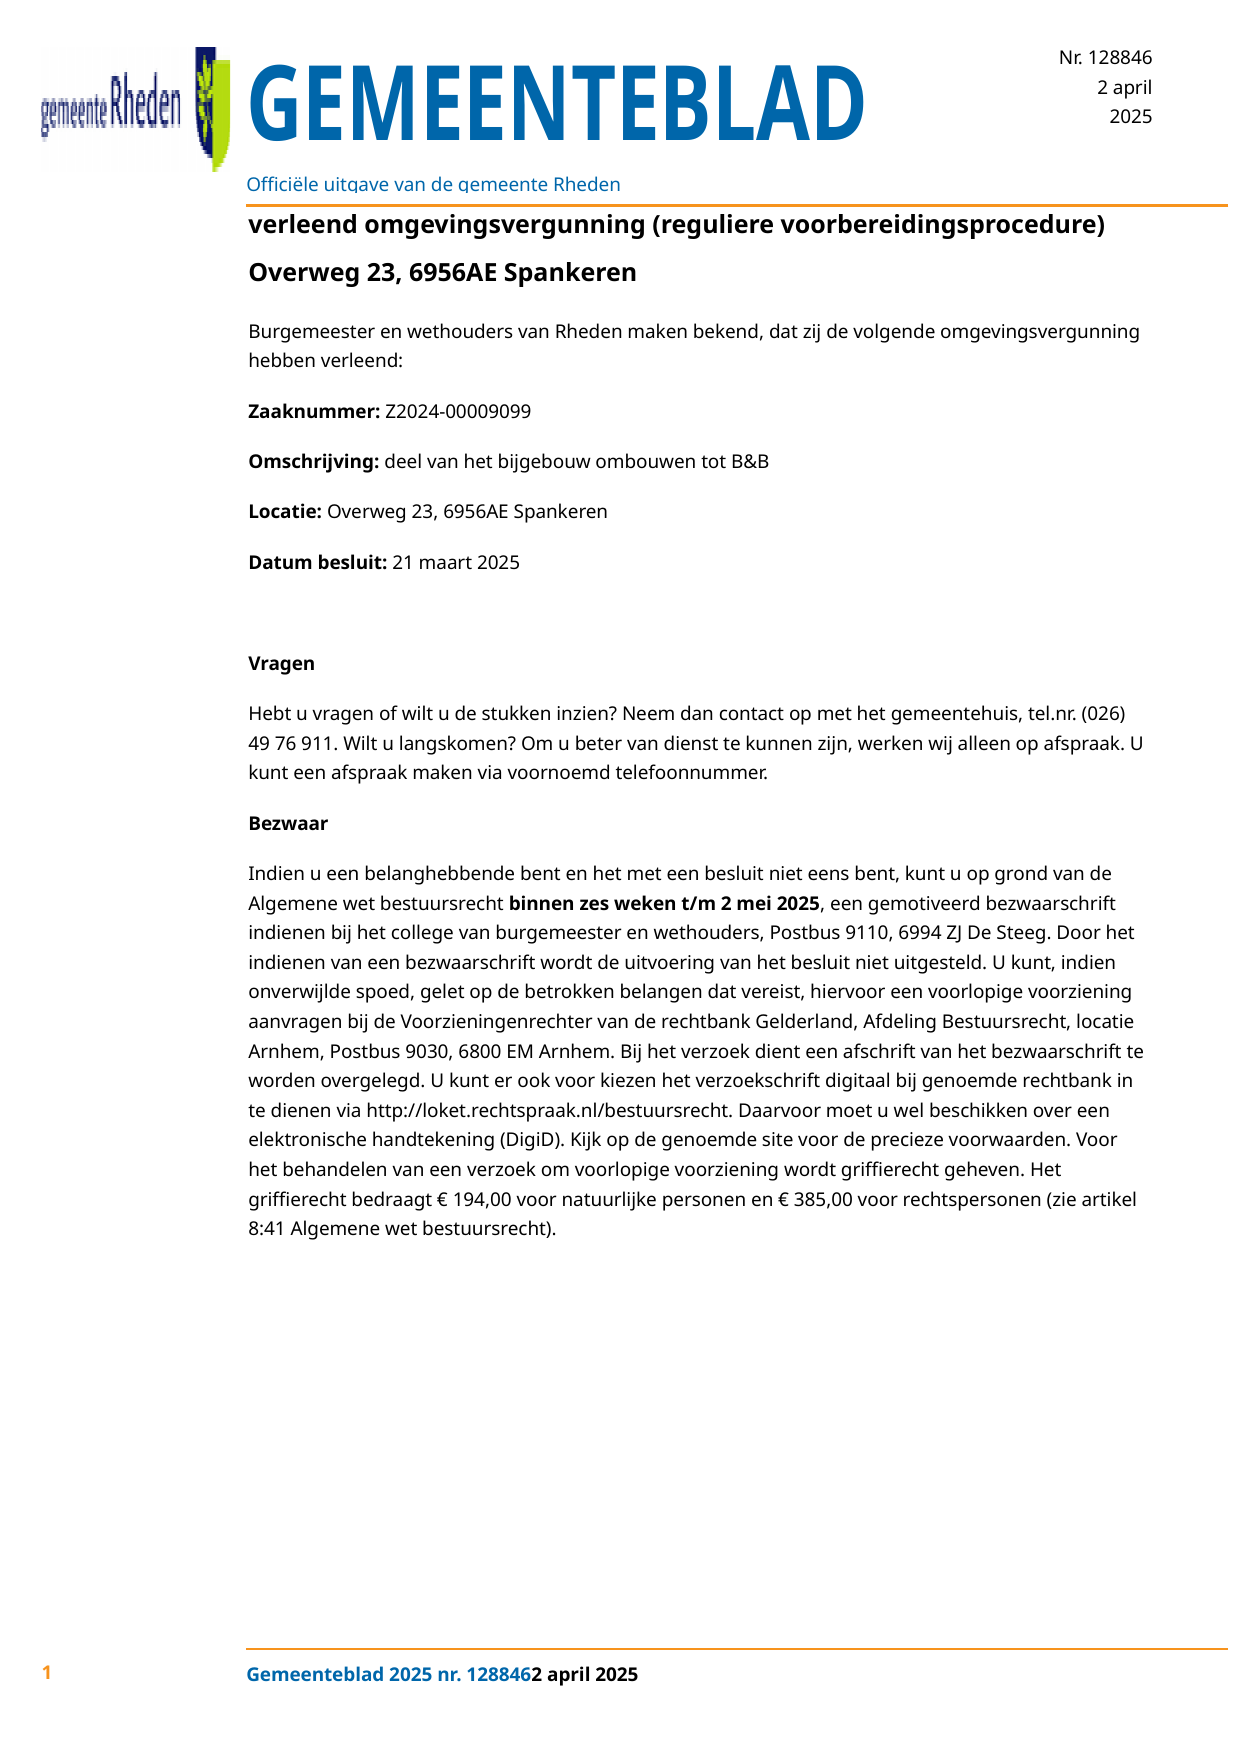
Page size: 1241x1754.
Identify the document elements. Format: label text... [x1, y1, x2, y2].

text Indien u een belanghebbende bent en het met een besluit niet eens bent, kunt u op grond van de Algemene wet bestuursrecht binnen zes weken t/m 2 mei 2025, een gemotiveerd bezwaarschrift indienen bij het college van burgemeester en wethouders, Postbus 9110, 6994 ZJ De Steeg. Door het indienen van een bezwaarschrift wordt de uitvoering van het besluit niet uitgesteld. U kunt, indien onverwijlde spoed, gelet op de betrokken belangen dat vereist, hiervoor een voorlopige voorziening aanvragen bij de Voorzieningenrechter van de rechtbank Gelderland, Afdeling Bestuursrecht, locatie Arnhem, Postbus 9030, 6800 EM Arnhem. Bij het verzoek dient een afschrift van het bezwaarschrift te worden overgelegd. U kunt er ook voor kiezen het verzoekschrift digitaal bij genoemde rechtbank in te dienen via http://loket.rechtspraak.nl/bestuursrecht. Daarvoor moet u wel beschikken over een elektronische handtekening (DigiD). Kijk op de genoemde site voor de precieze voorwaarden. Voor het behandelen van een verzoek om voorlopige voorziening wordt griffierecht geheven. Het griffierecht bedraagt € 194,00 voor natuurlijke personen en € 385,00 voor rechtspersonen (zie artikel 8:41 Algemene wet bestuursrecht). [248, 860, 1152, 1241]
text verleend omgevingsvergunning (reguliere voorbereidingsprocedure) Overweg 23, 6956AE Spankeren [248, 207, 1152, 288]
text Hebt u vragen of wilt u de stukken inzien? Neem dan contact op met het gemeentehuis, tel.nr. (026) 49 76 911. Wilt u langskomen? Om u beter van dienst te kunnen zijn, werken wij alleen op afspraak. U kunt een afspraak maken via voornoemd telefoonnummer. [248, 700, 1152, 785]
text Omschrijving: deel van het bijgebouw ombouwen tot B&B [248, 448, 1152, 474]
picture [41, 47, 231, 172]
text Zaaknummer: Z2024-00009099 [248, 398, 1152, 424]
text Burgemeester en wethouders van Rheden maken bekend, dat zij de volgende omgevingsvergunning hebben verleend: [248, 318, 1152, 373]
text Bezwaar [248, 810, 1152, 836]
text Vragen [248, 650, 1152, 676]
text Locatie: Overweg 23, 6956AE Spankeren [248, 499, 1152, 524]
text Datum besluit: 21 maart 2025 [248, 549, 1152, 575]
